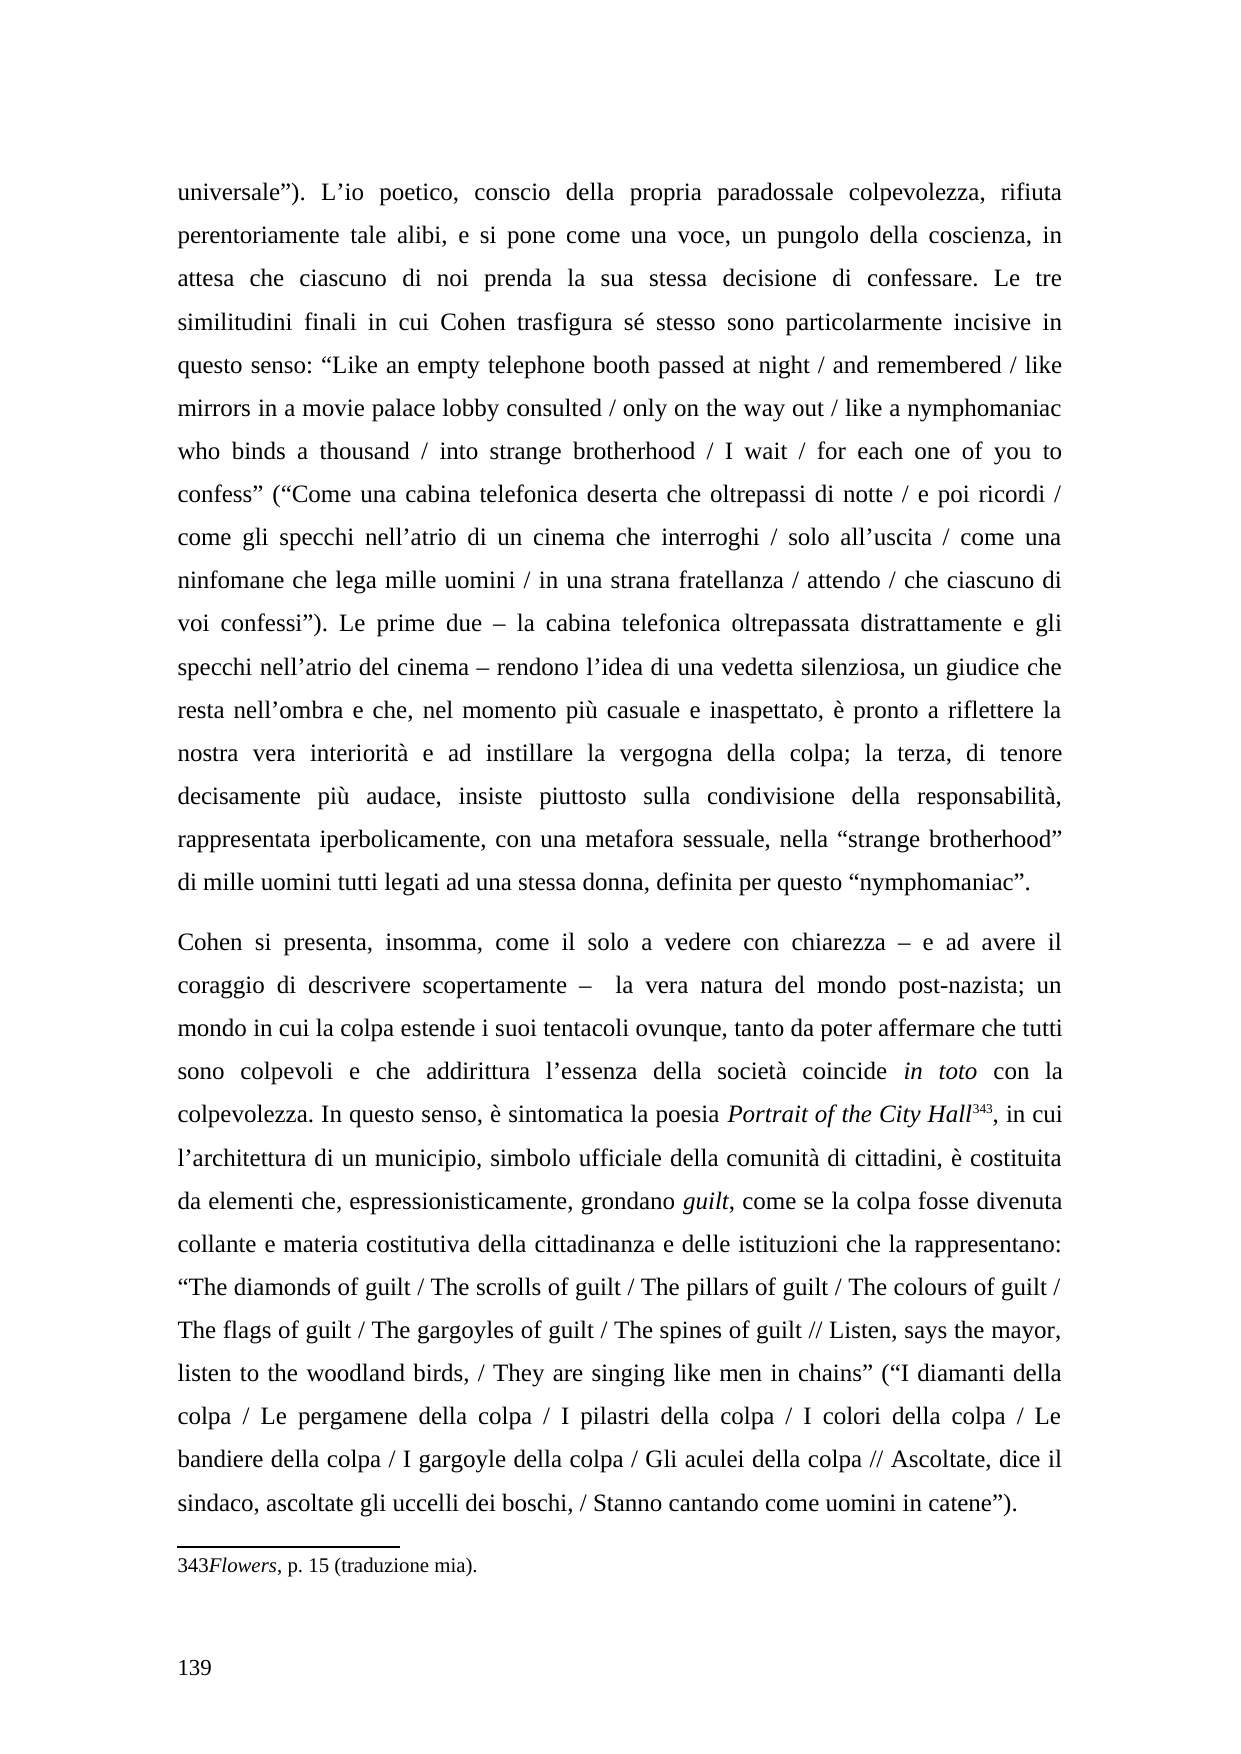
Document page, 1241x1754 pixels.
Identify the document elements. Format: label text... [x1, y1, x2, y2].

text Flowers, p. 15 (traduzione mia). [177, 1553, 1063, 1577]
text Cohen si presenta, insomma, come il solo a vedere con chiarezza – e ad avere il coraggio di descrivere scopertamente – la vera natura del mondo post-nazista; un mondo in cui la colpa estende i suoi tentacoli ovunque, tanto da poter affermare che tutti sono colpevoli e che addirittura l’essenza della società coincide in toto con la colpevolezza. In questo senso, è sintomatica la poesia Portrait of the City Hall, in cui l’architettura di un municipio, simbolo ufficiale della comunità di cittadini, è costituita da elementi che, espressionisticamente, grondano guilt, come se la colpa fosse divenuta collante e materia costitutiva della cittadinanza e delle istituzioni che la rappresentano: “The diamonds of guilt / The scrolls of guilt / The pillars of guilt / The colours of guilt / The flags of guilt / The gargoyles of guilt / The spines of guilt // Listen, says the mayor, listen to the woodland birds, / They are singing like men in chains” (“I diamanti della colpa / Le pergamene della colpa / I pilastri della colpa / I colori della colpa / Le bandiere della colpa / I gargoyle della colpa / Gli aculei della colpa // Ascoltate, dice il sindaco, ascoltate gli uccelli dei boschi, / Stanno cantando come uomini in catene”). [177, 927, 1063, 1516]
text universale”). L’io poetico, conscio della propria paradossale colpevolezza, rifiuta perentoriamente tale alibi, e si pone come una voce, un pungolo della coscienza, in attesa che ciascuno di noi prenda la sua stessa decisione di confessare. Le tre similitudini finali in cui Cohen trasfigura sé stesso sono particolarmente incisive in questo senso: “Like an empty telephone booth passed at night / and remembered / like mirrors in a movie palace lobby consulted / only on the way out / like a nymphomaniac who binds a thousand / into strange brotherhood / I wait / for each one of you to confess” (“Come una cabina telefonica deserta che oltrepassi di notte / e poi ricordi / come gli specchi nell’atrio di un cinema che interroghi / solo all’uscita / come una ninfomane che lega mille uomini / in una strana fratellanza / attendo / che ciascuno di voi confessi”). Le prime due – la cabina telefonica oltrepassata distrattamente e gli specchi nell’atrio del cinema – rendono l’idea di una vedetta silenziosa, un giudice che resta nell’ombra e che, nel momento più casuale e inaspettato, è pronto a riflettere la nostra vera interiorità e ad instillare la vergogna della colpa; la terza, di tenore decisamente più audace, insiste piuttosto sulla condivisione della responsabilità, rappresentata iperbolicamente, con una metafora sessuale, nella “strange brotherhood” di mille uomini tutti legati ad una stessa donna, definita per questo “nymphomaniac”. [177, 177, 1063, 896]
